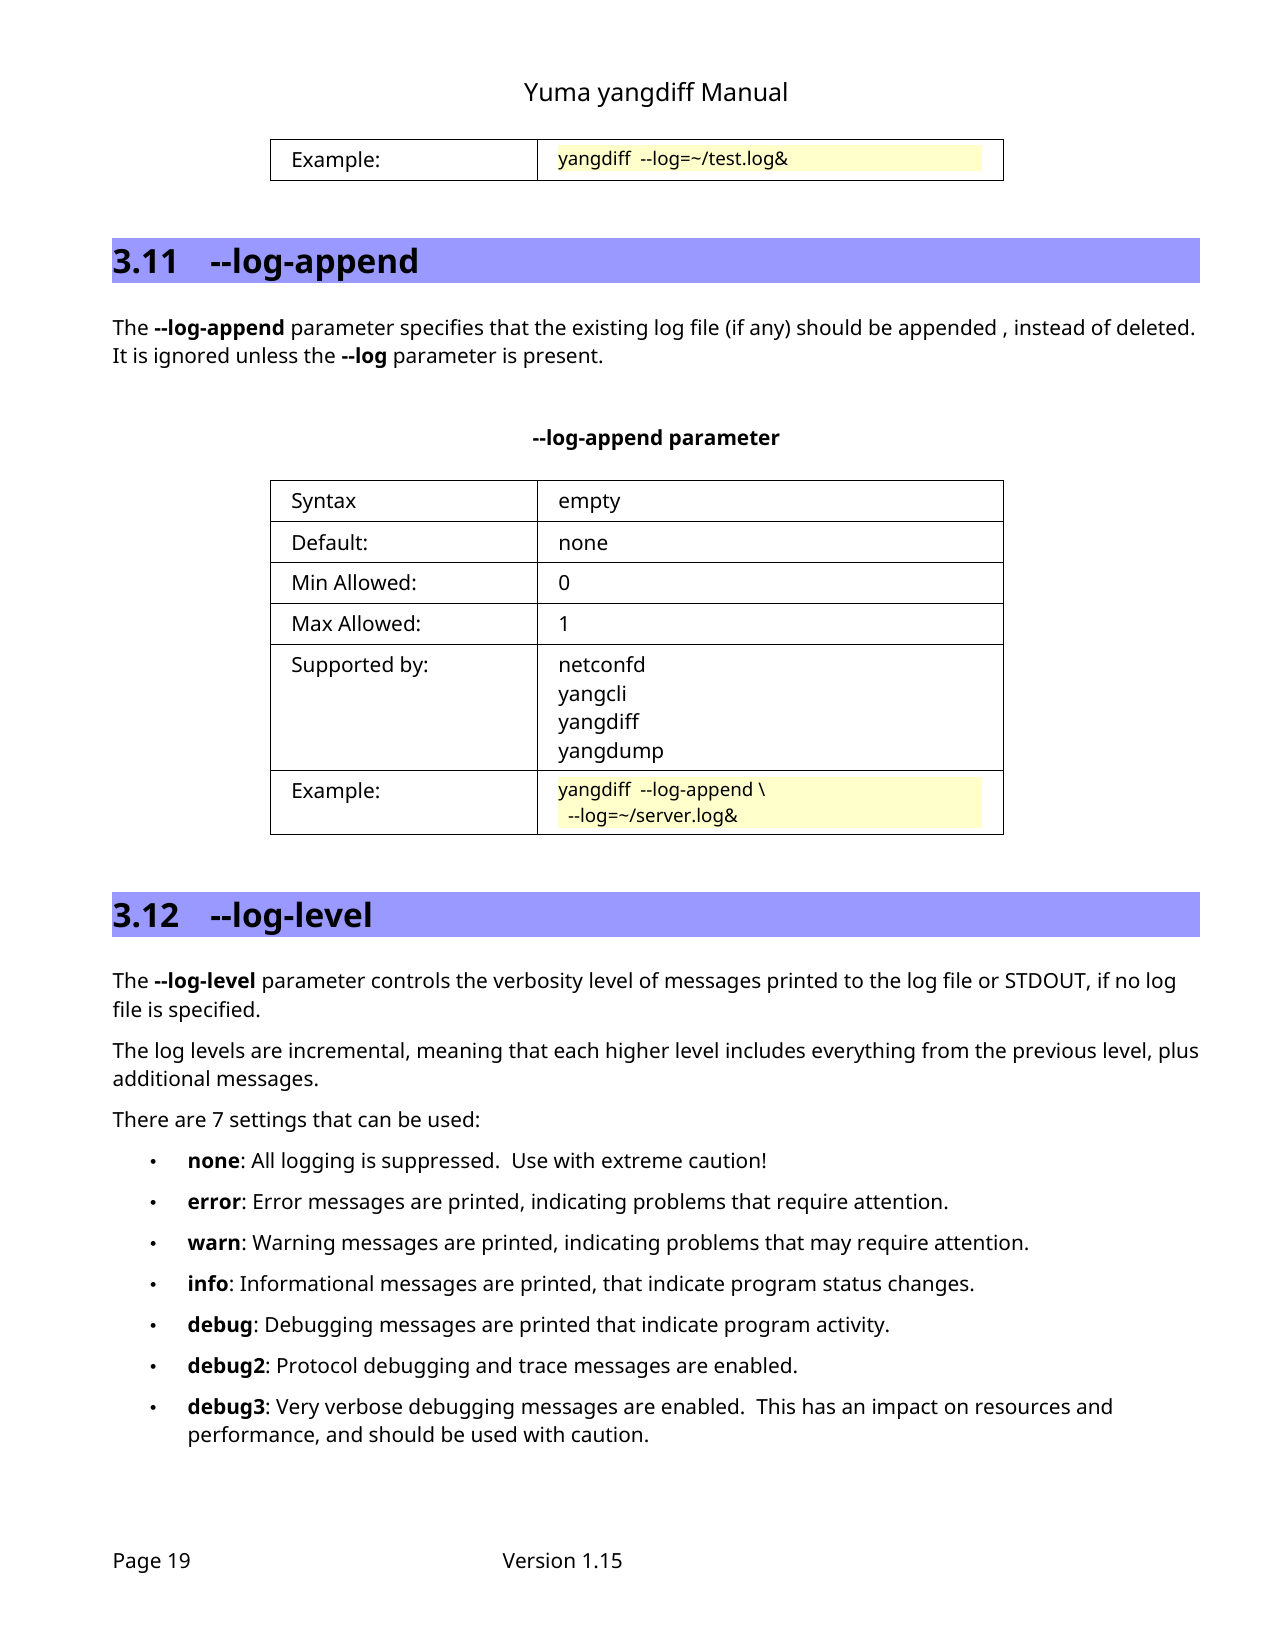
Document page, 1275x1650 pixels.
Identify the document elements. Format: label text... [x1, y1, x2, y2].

table_cell Example: [271, 140, 537, 179]
table_header empty [538, 481, 1003, 521]
table_cell 0 [538, 563, 1003, 603]
list debug2: Protocol debugging and trace messages are enabled. [150, 1351, 1200, 1379]
subtitle --log-append parameter [127, 423, 1185, 451]
table_cell Default: [271, 522, 537, 562]
list none: All logging is suppressed. Use with extreme caution! [150, 1146, 1200, 1175]
subtitle --log-level [112, 892, 1200, 937]
table_cell 1 [538, 604, 1003, 644]
list debug: Debugging messages are printed that indicate program activity. [150, 1310, 1200, 1338]
table_cell none [538, 522, 1003, 562]
list warn: Warning messages are printed, indicating problems that may require attention. [150, 1228, 1200, 1257]
text The --log-append parameter specifies that the existing log file (if any) should be appended , instead of deleted. It is ignored unless the --log parameter is present. [112, 313, 1200, 369]
text The log levels are incremental, meaning that each higher level includes everything from the previous level, plus additional messages. [112, 1036, 1200, 1093]
table_cell Supported by: [271, 645, 537, 770]
table_header Syntax [271, 481, 537, 521]
table_cell yangdiff --log=~/test.log& [538, 140, 1003, 179]
table_cell Max Allowed: [271, 604, 537, 644]
table_cell Example: [271, 771, 537, 833]
text There are 7 settings that can be used: [112, 1105, 1200, 1134]
list debug3: Very verbose debugging messages are enabled. This has an impact on resources and performance, and should be used with caution. [150, 1392, 1200, 1449]
list info: Informational messages are printed, that indicate program status changes. [150, 1269, 1200, 1298]
text The --log-level parameter controls the verbosity level of messages printed to the log file or STDOUT, if no log file is specified. [112, 967, 1200, 1023]
subtitle --log-append [112, 238, 1200, 283]
list error: Error messages are printed, indicating problems that require attention. [150, 1187, 1200, 1216]
table_cell netconfd yangcli yangdiff yangdump [538, 645, 1003, 770]
table_cell yangdiff --log-append \ --log=~/server.log& [538, 771, 1003, 833]
table_cell Min Allowed: [271, 563, 537, 603]
